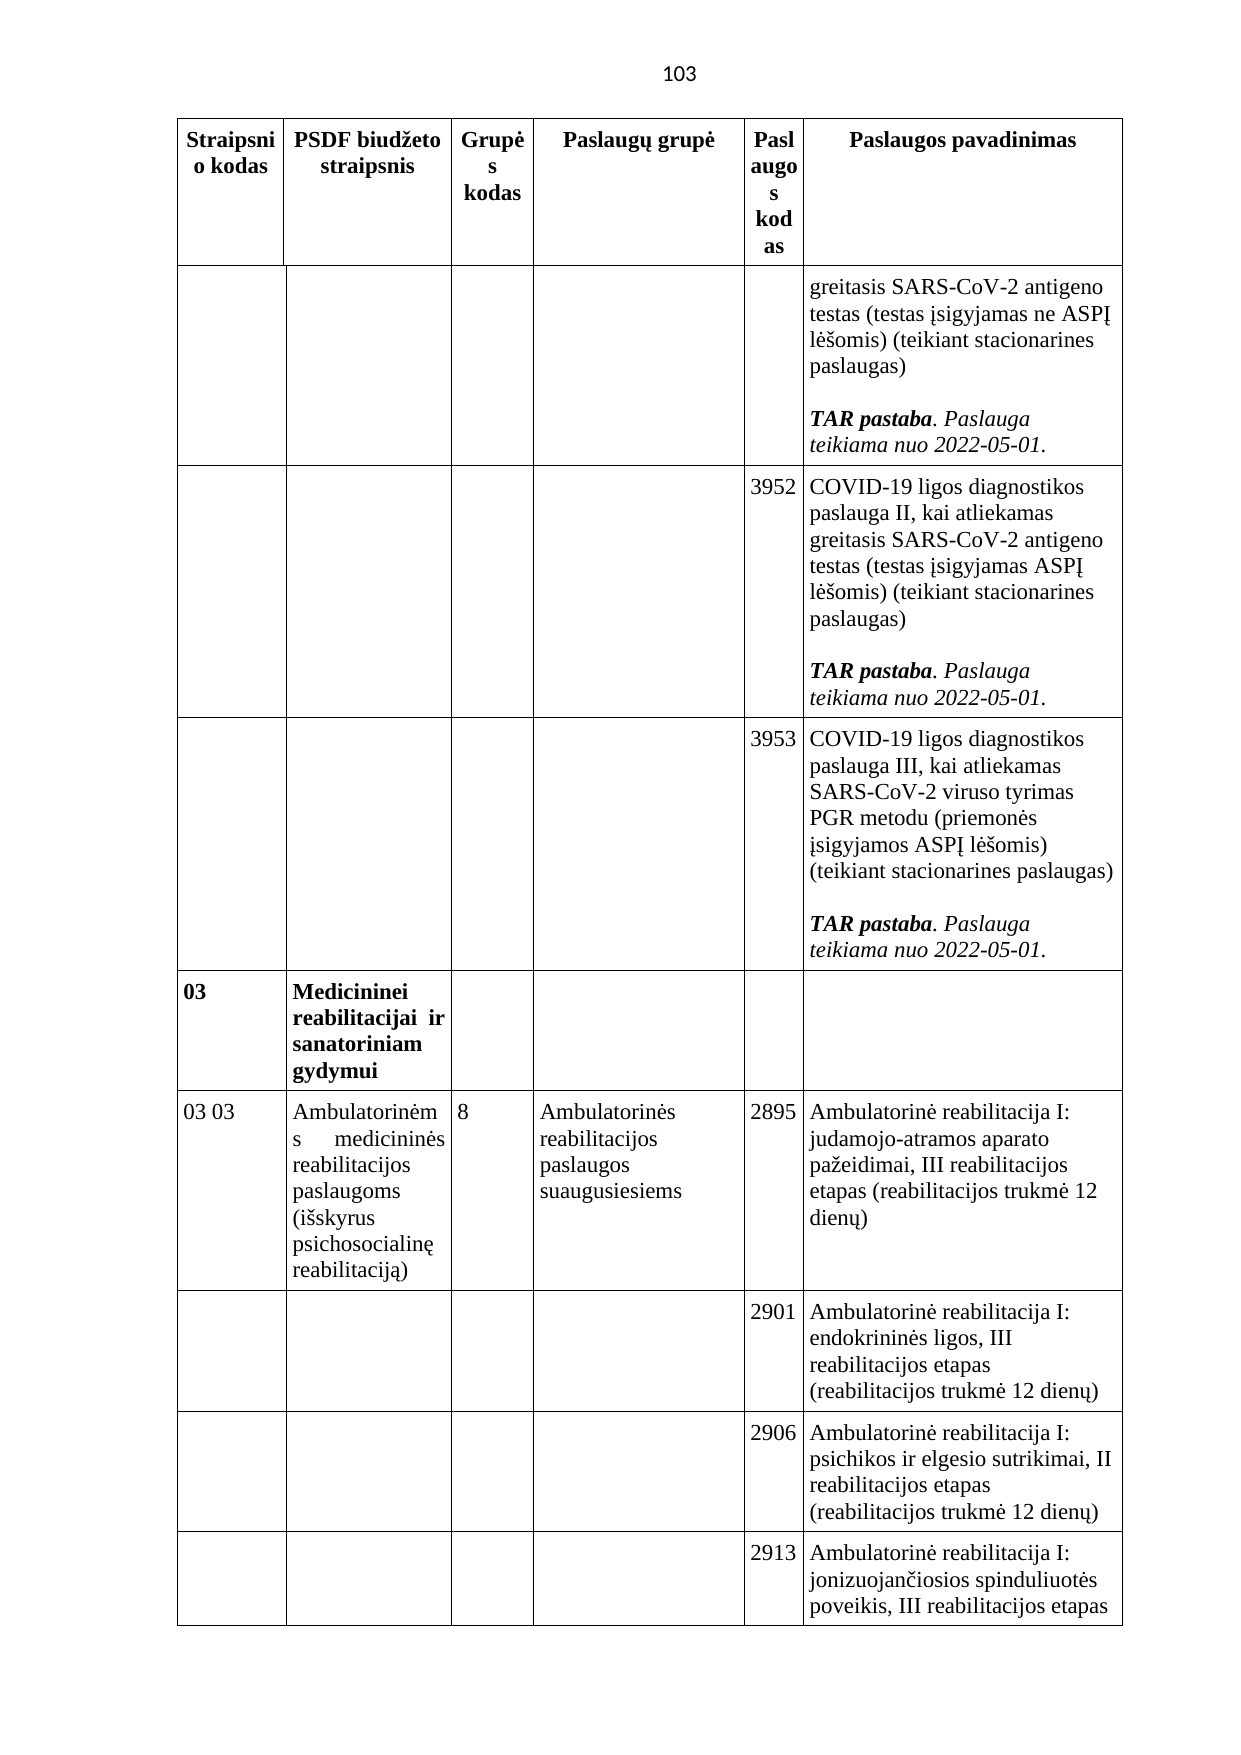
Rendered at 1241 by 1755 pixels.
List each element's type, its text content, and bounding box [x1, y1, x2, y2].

table_cell 2913 [745, 1532, 803, 1625]
table_cell 2906 [745, 1412, 803, 1531]
table_cell [178, 266, 286, 465]
table_cell 2895 [745, 1091, 803, 1290]
table_cell [178, 718, 286, 969]
table_cell [745, 971, 803, 1090]
table_cell [452, 1412, 533, 1531]
table_cell [178, 1291, 286, 1411]
table_cell [287, 1412, 451, 1531]
table_cell Medicininei reabilitacijai ir sanatoriniam gydymui [287, 971, 451, 1090]
table_cell [452, 266, 533, 465]
table_header Straipsnio kodas [178, 119, 283, 265]
table_cell [178, 466, 286, 717]
table_cell [287, 1291, 451, 1411]
table_cell [534, 1291, 744, 1411]
table_cell [452, 1291, 533, 1411]
table_cell [452, 718, 533, 969]
table_cell [287, 718, 451, 969]
table_header PSDF biudžeto straipsnis [284, 119, 451, 265]
table_cell [452, 971, 533, 1090]
table_header Grupės kodas [452, 119, 533, 265]
table_cell 2901 [745, 1291, 803, 1411]
table_cell 8 [452, 1091, 533, 1290]
table_cell [178, 1532, 286, 1625]
table_cell [804, 971, 1122, 1090]
table_cell [534, 466, 744, 717]
table_cell [287, 466, 451, 717]
table_cell 3952 [745, 466, 803, 717]
table_cell greitasis SARS-CoV-2 antigeno testas (testas įsigyjamas ne ASPĮ lėšomis) (teikiant stacionarines paslaugas) TAR pastaba. Paslauga teikiama nuo 2022-05-01. [804, 266, 1122, 465]
table_header Paslaugos kodas [745, 119, 803, 265]
table_cell Ambulatorinė reabilitacija I: endokrininės ligos, III reabilitacijos etapas (reabilitacijos trukmė 12 dienų) [804, 1291, 1122, 1411]
table_cell [452, 466, 533, 717]
table_cell 03 03 [178, 1091, 286, 1290]
table_cell Ambulatorinė reabilitacija I: judamojo-atramos aparato pažeidimai, III reabilitacijos etapas (reabilitacijos trukmė 12 dienų) [804, 1091, 1122, 1290]
table_cell [287, 266, 451, 465]
table_cell [534, 1532, 744, 1625]
table_cell [745, 266, 803, 465]
table_cell Ambulatorinė reabilitacija I: psichikos ir elgesio sutrikimai, II reabilitacijos etapas (reabilitacijos trukmė 12 dienų) [804, 1412, 1122, 1531]
table_cell [178, 1412, 286, 1531]
table_cell [287, 1532, 451, 1625]
table_cell Ambulatorinės reabilitacijos paslaugos suaugusiesiems [534, 1091, 744, 1290]
table_cell COVID-19 ligos diagnostikos paslauga III, kai atliekamas SARS-CoV-2 viruso tyrimas PGR metodu (priemonės įsigyjamos ASPĮ lėšomis) (teikiant stacionarines paslaugas) TAR pastaba. Paslauga teikiama nuo 2022-05-01. [804, 718, 1122, 969]
table_header Paslaugų grupė [534, 119, 744, 265]
table_cell COVID-19 ligos diagnostikos paslauga II, kai atliekamas greitasis SARS-CoV-2 antigeno testas (testas įsigyjamas ASPĮ lėšomis) (teikiant stacionarines paslaugas) TAR pastaba. Paslauga teikiama nuo 2022-05-01. [804, 466, 1122, 717]
table_cell [534, 266, 744, 465]
table_cell [534, 1412, 744, 1531]
table_cell 3953 [745, 718, 803, 969]
table_header Paslaugos pavadinimas [804, 119, 1122, 265]
table_cell 03 [178, 971, 286, 1090]
table_cell Ambulatorinėms medicininės reabilitacijos paslaugoms (išskyrus psichosocialinę reabilitaciją) [287, 1091, 451, 1290]
table_cell [452, 1532, 533, 1625]
table_cell Ambulatorinė reabilitacija I: jonizuojančiosios spinduliuotės poveikis, III reabilitacijos etapas [804, 1532, 1122, 1625]
table_cell [534, 718, 744, 969]
table_cell [534, 971, 744, 1090]
